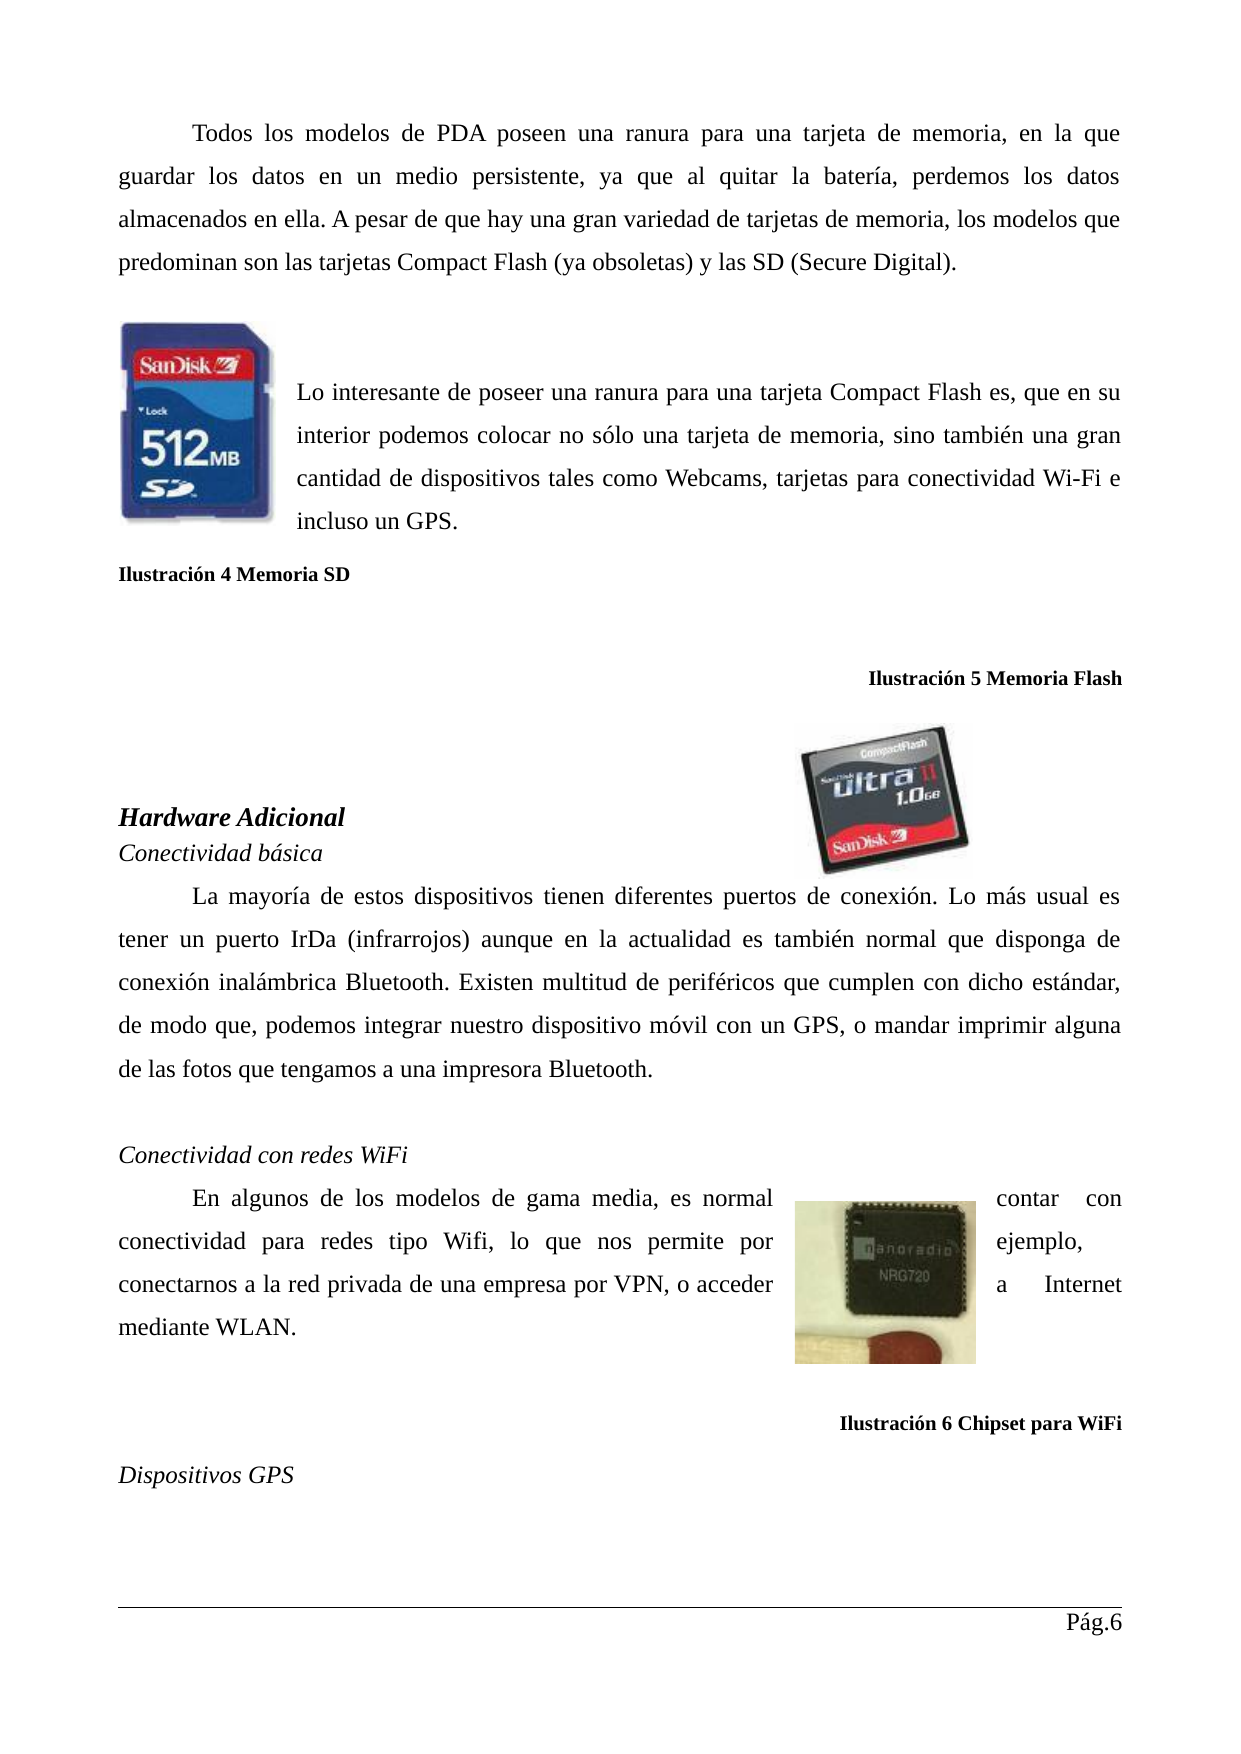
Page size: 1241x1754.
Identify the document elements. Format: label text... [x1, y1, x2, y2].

text Ilustración 6 Chipset para WiFi [118, 1411, 1122, 1435]
picture [119, 321, 276, 526]
text Ilustración 5 Memoria Flash [118, 666, 1122, 690]
text Dispositivos GPS [118, 1460, 1122, 1488]
picture [794, 723, 973, 879]
text Conectividad básica [118, 838, 793, 867]
text Lo interesante de poseer una ranura para una tarjeta Compact Flash es, que en su interior podemos colocar no sólo una tarjeta de memoria, sino también una gran cantidad de dispositivos tales como Webcams, tarjetas para conectividad Wi-Fi e incluso un GPS. [118, 377, 1122, 535]
picture [794, 1201, 976, 1364]
subtitle Hardware Adicional [118, 801, 793, 832]
text [974, 838, 1122, 867]
text Conectividad con redes WiFi [118, 1140, 1122, 1169]
subtitle [974, 801, 1122, 832]
text En algunos de los modelos de gama media, es normal contar con conectividad para redes tipo Wifi, lo que nos permite por ejemplo, conectarnos a la red privada de una empresa por VPN, o acceder a Internet mediante WLAN. [118, 1183, 1122, 1365]
text Ilustración 4 Memoria SD [118, 562, 1122, 586]
text La mayoría de estos dispositivos tienen diferentes puertos de conexión. Lo más usual es tener un puerto IrDa (infrarrojos) aunque en la actualidad es también normal que disponga de conexión inalámbrica Bluetooth. Existen multitud de periféricos que cumplen con dicho estándar, de modo que, podemos integrar nuestro dispositivo móvil con un GPS, o mandar imprimir alguna de las fotos que tengamos a una impresora Bluetooth. [118, 881, 1122, 1082]
text Todos los modelos de PDA poseen una ranura para una tarjeta de memoria, en la que guardar los datos en un medio persistente, ya que al quitar la batería, perdemos los datos almacenados en ella. A pesar de que hay una gran variedad de tarjetas de memoria, los modelos que predominan son las tarjetas Compact Flash (ya obsoletas) y las SD (Secure Digital). [118, 118, 1122, 276]
